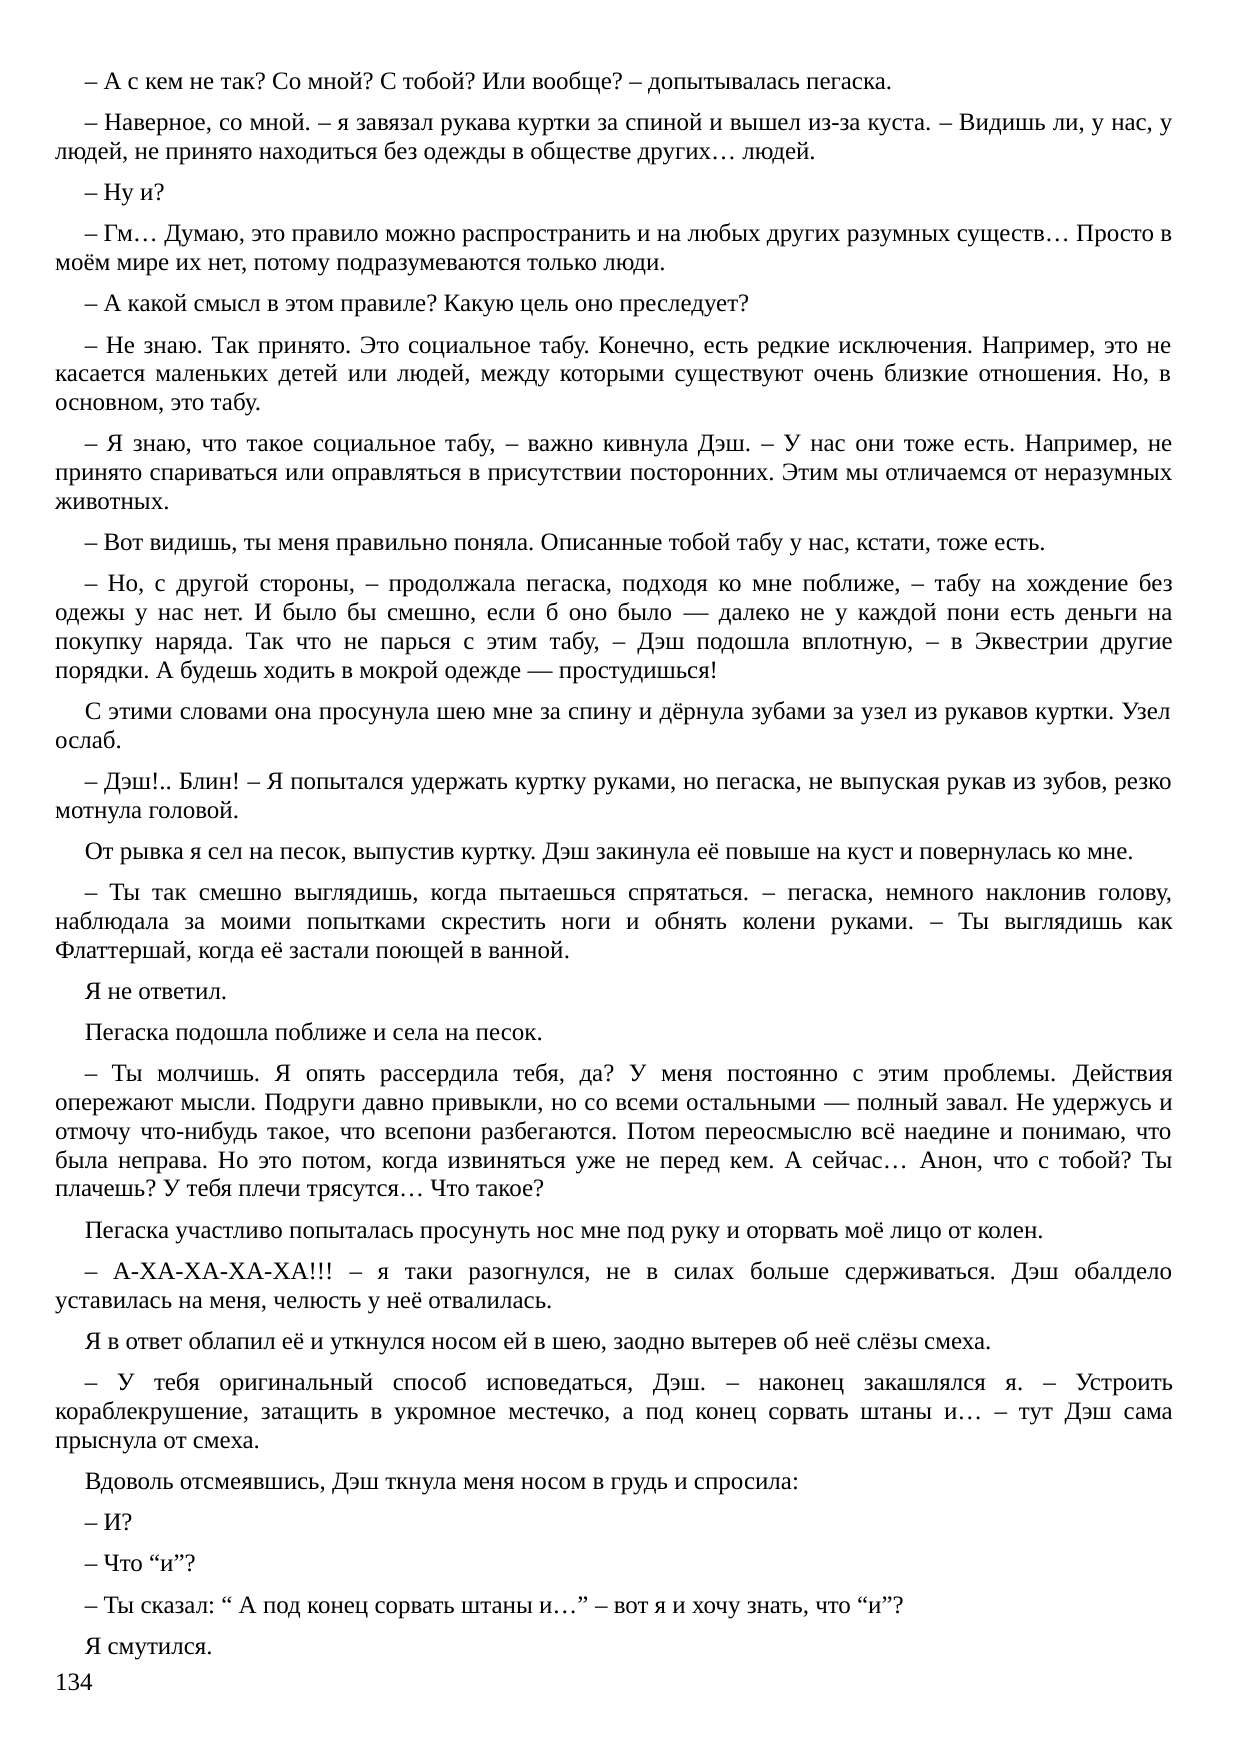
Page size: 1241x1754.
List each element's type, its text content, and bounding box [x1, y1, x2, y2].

text Вдоволь отсмеявшись, Дэш ткнула меня носом в грудь и спросила: [55, 1466, 1173, 1495]
text Я не ответил. [55, 976, 1173, 1005]
text – Вот видишь, ты меня правильно поняла. Описанные тобой табу у нас, кстати, тоже есть. [55, 527, 1173, 556]
text – И? [55, 1507, 1173, 1536]
text – Ну и? [55, 177, 1173, 206]
text Я смутился. [55, 1631, 1173, 1660]
text – Ты так смешно выглядишь, когда пытаешься спрятаться. – пегаска, немного наклонив голову, наблюдала за моими попытками скрестить ноги и обнять колени руками. – Ты выглядишь как Флаттершай, когда её застали поющей в ванной. [55, 877, 1173, 963]
text – Что “и”? [55, 1548, 1173, 1577]
text – Ты сказал: “ А под конец сорвать штаны и…” – вот я и хочу знать, что “и”? [55, 1590, 1173, 1618]
text – Не знаю. Так принято. Это социальное табу. Конечно, есть редкие исключения. Например, это не касается маленьких детей или людей, между которыми существуют очень близкие отношения. Но, в основном, это табу. [55, 330, 1173, 416]
text – Я знаю, что такое социальное табу, – важно кивнула Дэш. – У нас они тоже есть. Например, не принято спариваться или оправляться в присутствии посторонних. Этим мы отличаемся от неразумных животных. [55, 428, 1173, 515]
text – Гм… Думаю, это правило можно распространить и на любых других разумных существ… Просто в моём мире их нет, потому подразумеваются только люди. [55, 218, 1173, 276]
text – А с кем не так? Со мной? С тобой? Или вообще? – допытывалась пегаска. [55, 66, 1173, 95]
text – У тебя оригинальный способ исповедаться, Дэш. – наконец закашлялся я. – Устроить кораблекрушение, затащить в укромное местечко, а под конец сорвать штаны и… – тут Дэш сама прыснула от смеха. [55, 1367, 1173, 1453]
text – А-ХА-ХА-ХА-ХА!!! – я таки разогнулся, не в силах больше сдерживаться. Дэш обалдело уставилась на меня, челюсть у неё отвалилась. [55, 1256, 1173, 1313]
text С этими словами она просунула шею мне за спину и дёрнула зубами за узел из рукавов куртки. Узел ослаб. [55, 696, 1173, 753]
text Я в ответ облапил её и уткнулся носом ей в шею, заодно вытерев об неё слёзы смеха. [55, 1326, 1173, 1355]
text – Наверное, со мной. – я завязал рукава куртки за спиной и вышел из-за куста. – Видишь ли, у нас, у людей, не принято находиться без одежды в обществе других… людей. [55, 107, 1173, 165]
text – А какой смысл в этом правиле? Какую цель оно преследует? [55, 288, 1173, 317]
text Пегаска подошла поближе и села на песок. [55, 1017, 1173, 1046]
text – Дэш!.. Блин! – Я попытался удержать куртку руками, но пегаска, не выпуская рукав из зубов, резко мотнула головой. [55, 766, 1173, 823]
text – Но, с другой стороны, – продолжала пегаска, подходя ко мне поближе, – табу на хождение без одежы у нас нет. И было бы смешно, если б оно было — далеко не у каждой пони есть деньги на покупку наряда. Так что не парься с этим табу, – Дэш подошла вплотную, – в Эквестрии другие порядки. А будешь ходить в мокрой одежде — простудишься! [55, 568, 1173, 683]
text От рывка я сел на песок, выпустив куртку. Дэш закинула её повыше на куст и повернулась ко мне. [55, 836, 1173, 865]
text Пегаска участливо попыталась просунуть нос мне под руку и оторвать моё лицо от колен. [55, 1215, 1173, 1243]
text – Ты молчишь. Я опять рассердила тебя, да? У меня постоянно с этим проблемы. Действия опережают мысли. Подруги давно привыкли, но со всеми остальными — полный завал. Не удержусь и отмочу что-нибудь такое, что всепони разбегаются. Потом переосмыслю всё наедине и понимаю, что была неправа. Но это потом, когда извиняться уже не перед кем. А сейчас… Анон, что с тобой? Ты плачешь? У тебя плечи трясутся… Что такое? [55, 1058, 1173, 1202]
